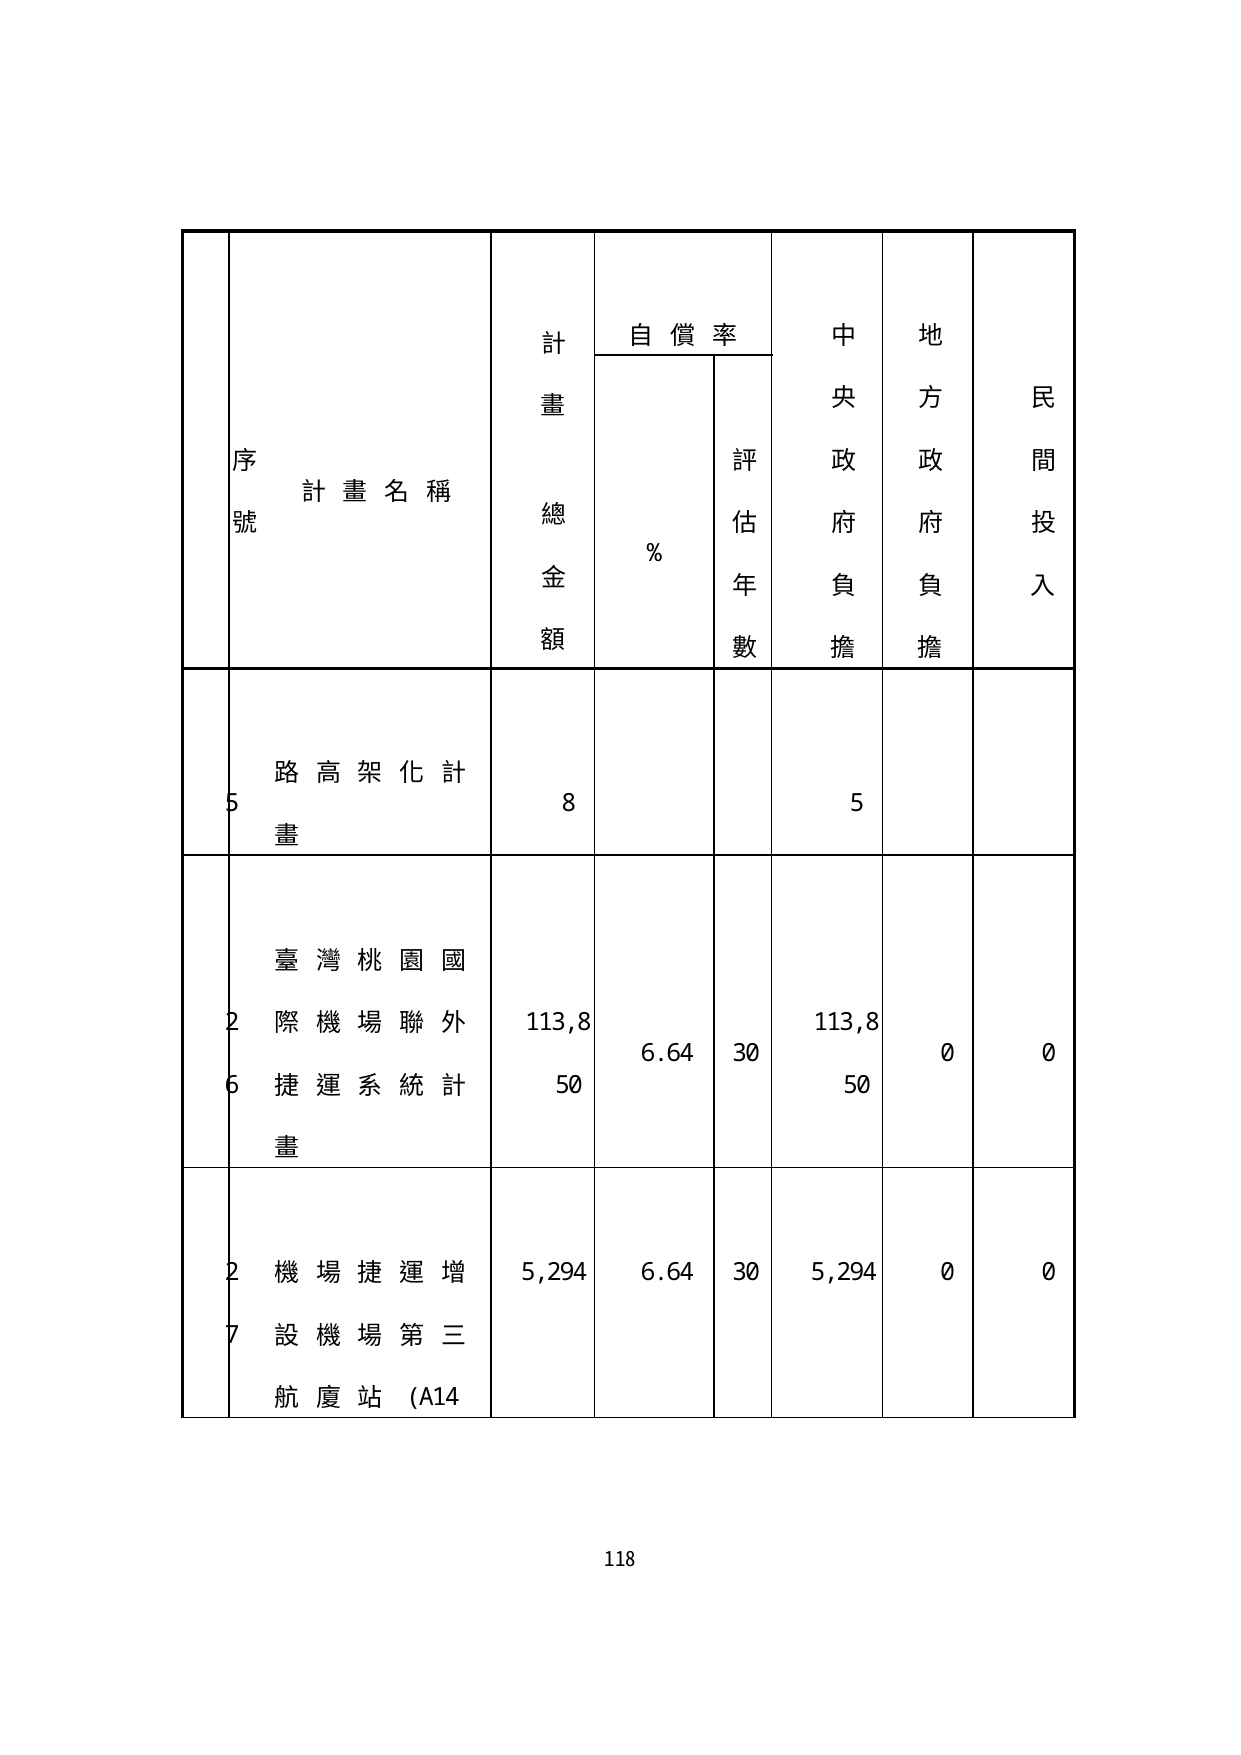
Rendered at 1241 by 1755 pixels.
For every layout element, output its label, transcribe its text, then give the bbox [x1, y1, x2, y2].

table_cell [715, 670, 771, 854]
table_header 民間投入 [974, 233, 1073, 667]
table_cell 0 [974, 856, 1073, 1167]
table_cell 機場捷運增設機場第三航廈站(A14站)計畫 [230, 1168, 490, 1417]
table_cell 6.64 [595, 856, 713, 1167]
table_cell 臺灣桃園國際機場聯外捷運系統計畫 [230, 856, 490, 1167]
table_header 序號 [184, 233, 228, 667]
table_cell 113,850 [492, 856, 594, 1167]
table_cell [883, 670, 972, 854]
table_cell 8 [492, 670, 594, 854]
table_cell 27 [184, 1168, 228, 1417]
table_cell 5,294 [772, 1168, 882, 1417]
table_header 中央政府負擔 [772, 233, 882, 667]
table_header 地方政府負擔 [883, 233, 972, 667]
table_header 自償率 [595, 233, 771, 354]
table_cell [595, 670, 713, 854]
table_cell 5 [772, 670, 882, 854]
table_cell 30 [715, 856, 771, 1167]
table_cell 113,850 [772, 856, 882, 1167]
table_cell 0 [974, 1168, 1073, 1417]
table_cell % [595, 356, 713, 667]
table_cell 評估年數 [715, 356, 771, 667]
table_cell 25 [184, 670, 228, 854]
table_header 計畫名稱 [230, 233, 490, 667]
table_cell 5,294 [492, 1168, 594, 1417]
table_cell [974, 670, 1073, 854]
table_cell 0 [883, 1168, 972, 1417]
table_cell 0 [883, 856, 972, 1167]
table_cell 26 [184, 856, 228, 1167]
table_cell 30 [715, 1168, 771, 1417]
table_header 計畫 總金額 [492, 233, 594, 667]
table_cell 嘉義市區鐵路高架化計畫 [230, 670, 490, 854]
table_cell 6.64 [595, 1168, 713, 1417]
